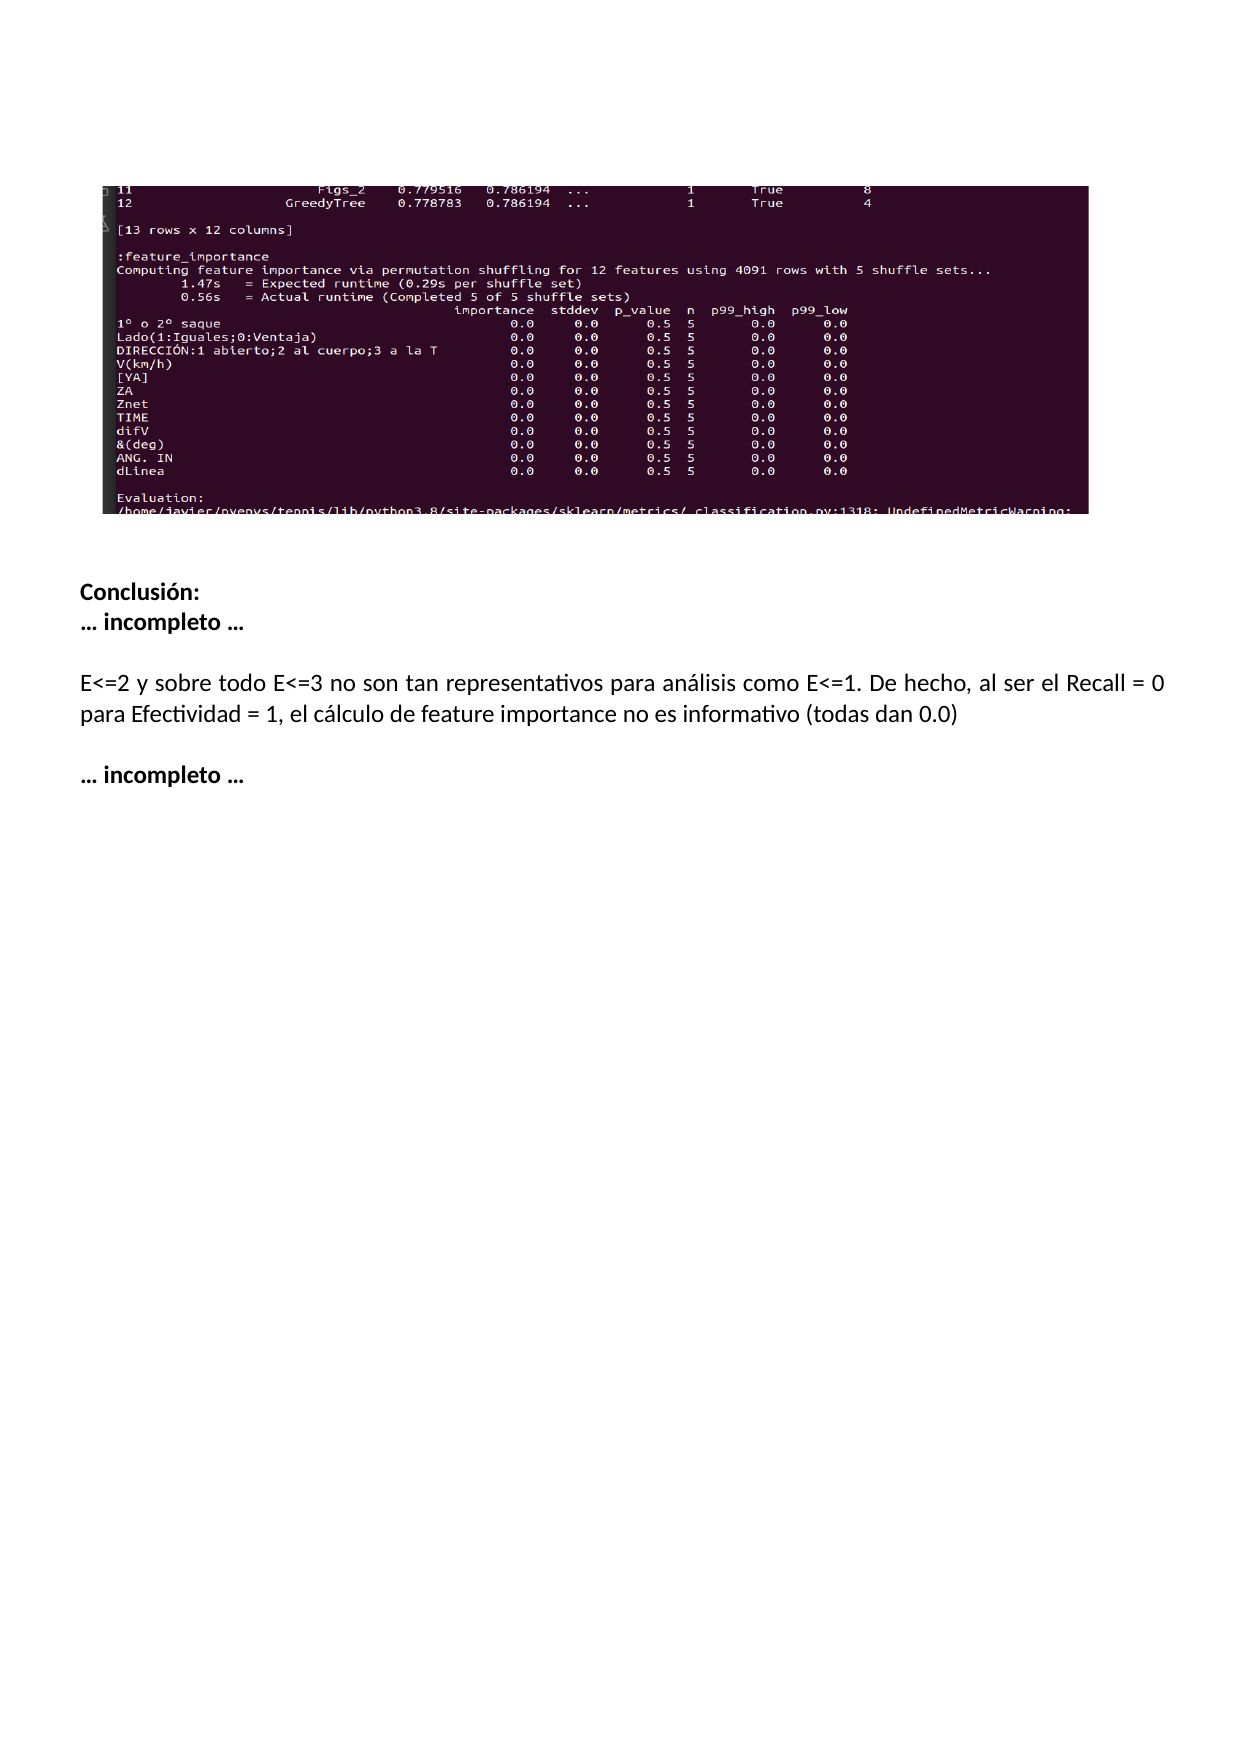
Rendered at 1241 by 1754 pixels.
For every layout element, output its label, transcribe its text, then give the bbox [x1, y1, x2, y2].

picture [102, 186, 659, 514]
text E<=2 y sobre todo E<=3 no son tan representativos para análisis como E<=1. De hecho, al ser el Recall = 0 para Efectividad = 1, el cálculo de feature importance no es informativo (todas dan 0.0) [80, 667, 1167, 728]
text … incompleto … [80, 606, 1167, 637]
text … incompleto … [80, 759, 1167, 789]
text Conclusión: [80, 576, 1167, 606]
